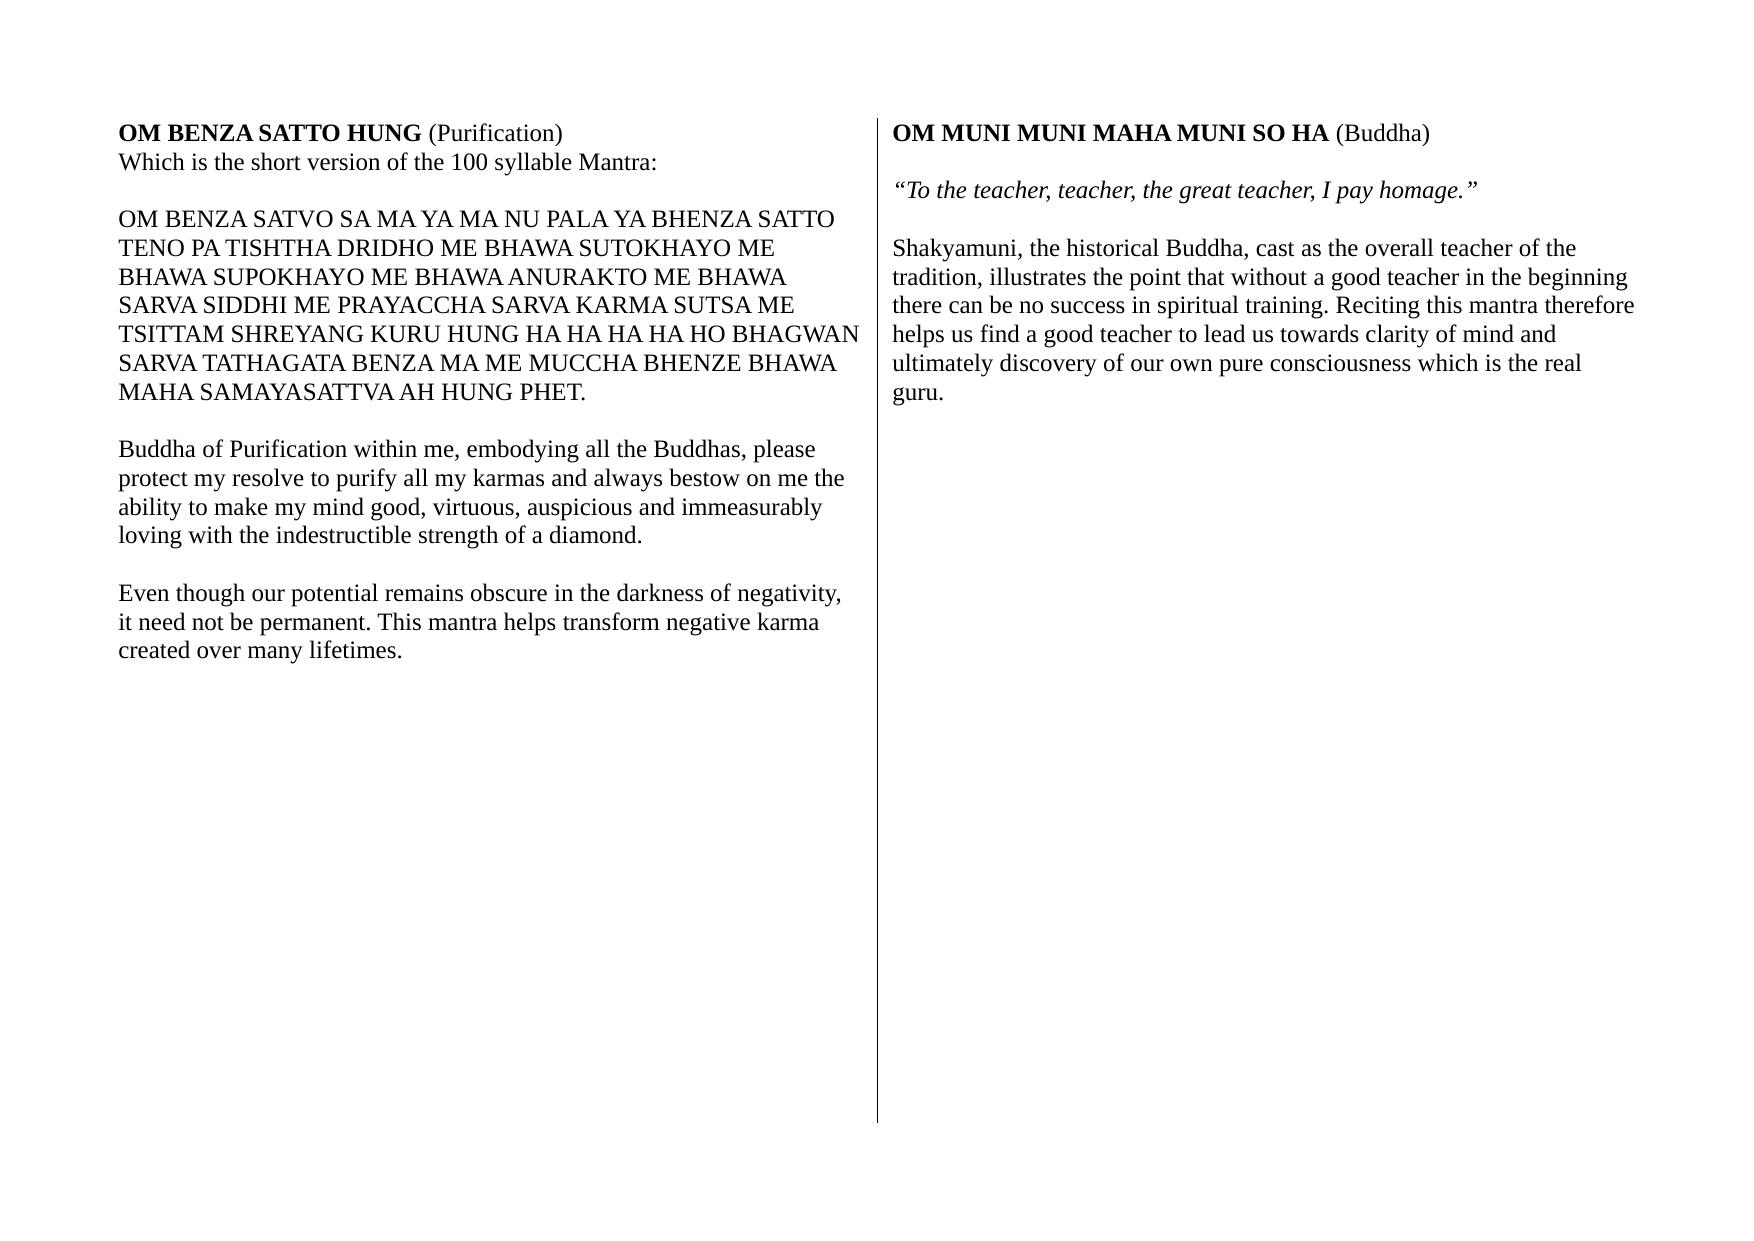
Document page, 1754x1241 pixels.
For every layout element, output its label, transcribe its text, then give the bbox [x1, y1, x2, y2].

text Buddha of Purification within me, embodying all the Buddhas, please protect my resolve to purify all my karmas and always bestow on me the ability to make my mind good, virtuous, auspicious and immeasurably loving with the indestructible strength of a diamond. [118, 434, 862, 549]
text OM BENZA SATVO SA MA YA MA NU PALA YA BHENZA SATTO TENO PA TISHTHA DRIDHO ME BHAWA SUTOKHAYO ME BHAWA SUPOKHAYO ME BHAWA ANURAKTO ME BHAWA SARVA SIDDHI ME PRAYACCHA SARVA KARMA SUTSA ME [118, 204, 862, 319]
text guru. [892, 377, 1636, 406]
text OM BENZA SATTO HUNG (Purification) [118, 118, 862, 147]
text Which is the short version of the 100 syllable Mantra: [118, 147, 862, 176]
text TSITTAM SHREYANG KURU HUNG HA HA HA HA HO BHAGWAN SARVA TATHAGATA BENZA MA ME MUCCHA BHENZE BHAWA MAHA SAMAYASATTVA AH HUNG PHET. [118, 319, 862, 406]
text Even though our potential remains obscure in the darkness of negativity, it need not be permanent. This mantra helps transform negative karma created over many lifetimes. [118, 578, 862, 664]
text “To the teacher, teacher, the great teacher, I pay homage.” [892, 176, 1636, 204]
text OM MUNI MUNI MAHA MUNI SO HA (Buddha) [892, 118, 1636, 147]
text Shakyamuni, the historical Buddha, cast as the overall teacher of the tradition, illustrates the point that without a good teacher in the beginning there can be no success in spiritual training. Reciting this mantra therefore helps us find a good teacher to lead us towards clarity of mind and ultimately discovery of our own pure consciousness which is the real [892, 233, 1636, 377]
